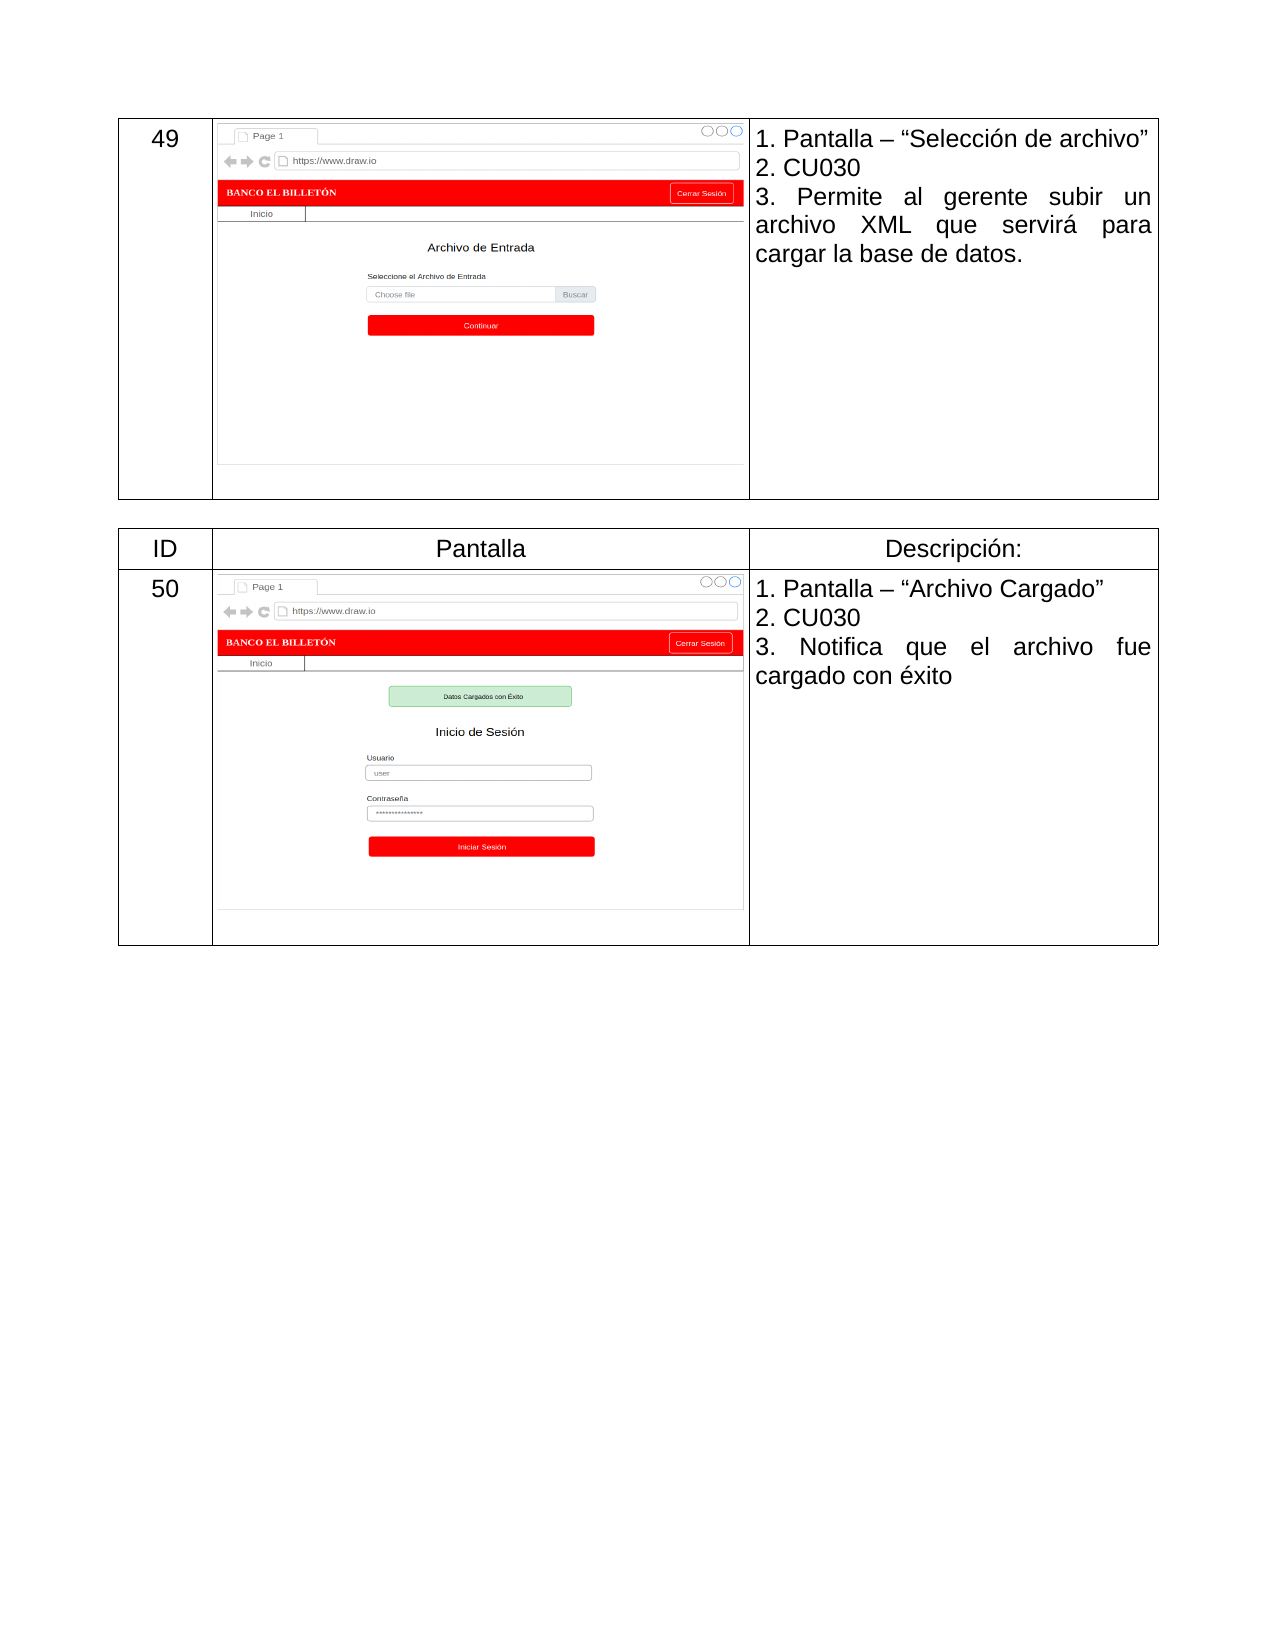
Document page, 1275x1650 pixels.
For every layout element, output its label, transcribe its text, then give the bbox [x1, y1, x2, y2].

table_cell 1. Pantalla – “Archivo Cargado” 2. CU030 3. Notifica que el archivo fue cargado con éxito [750, 570, 1158, 944]
table_cell 49 [119, 119, 212, 499]
table_cell [213, 119, 749, 499]
table_header Descripción: [750, 529, 1158, 568]
picture [217, 574, 744, 910]
table_cell 1. Pantalla – “Selección de archivo” 2. CU030 3. Permite al gerente subir un archivo XML que servirá para cargar la base de datos. [750, 119, 1158, 499]
table_header Pantalla [213, 529, 749, 568]
table_header ID [119, 529, 212, 568]
picture [217, 123, 744, 465]
table_cell 50 [119, 570, 212, 944]
table_cell [213, 570, 749, 944]
